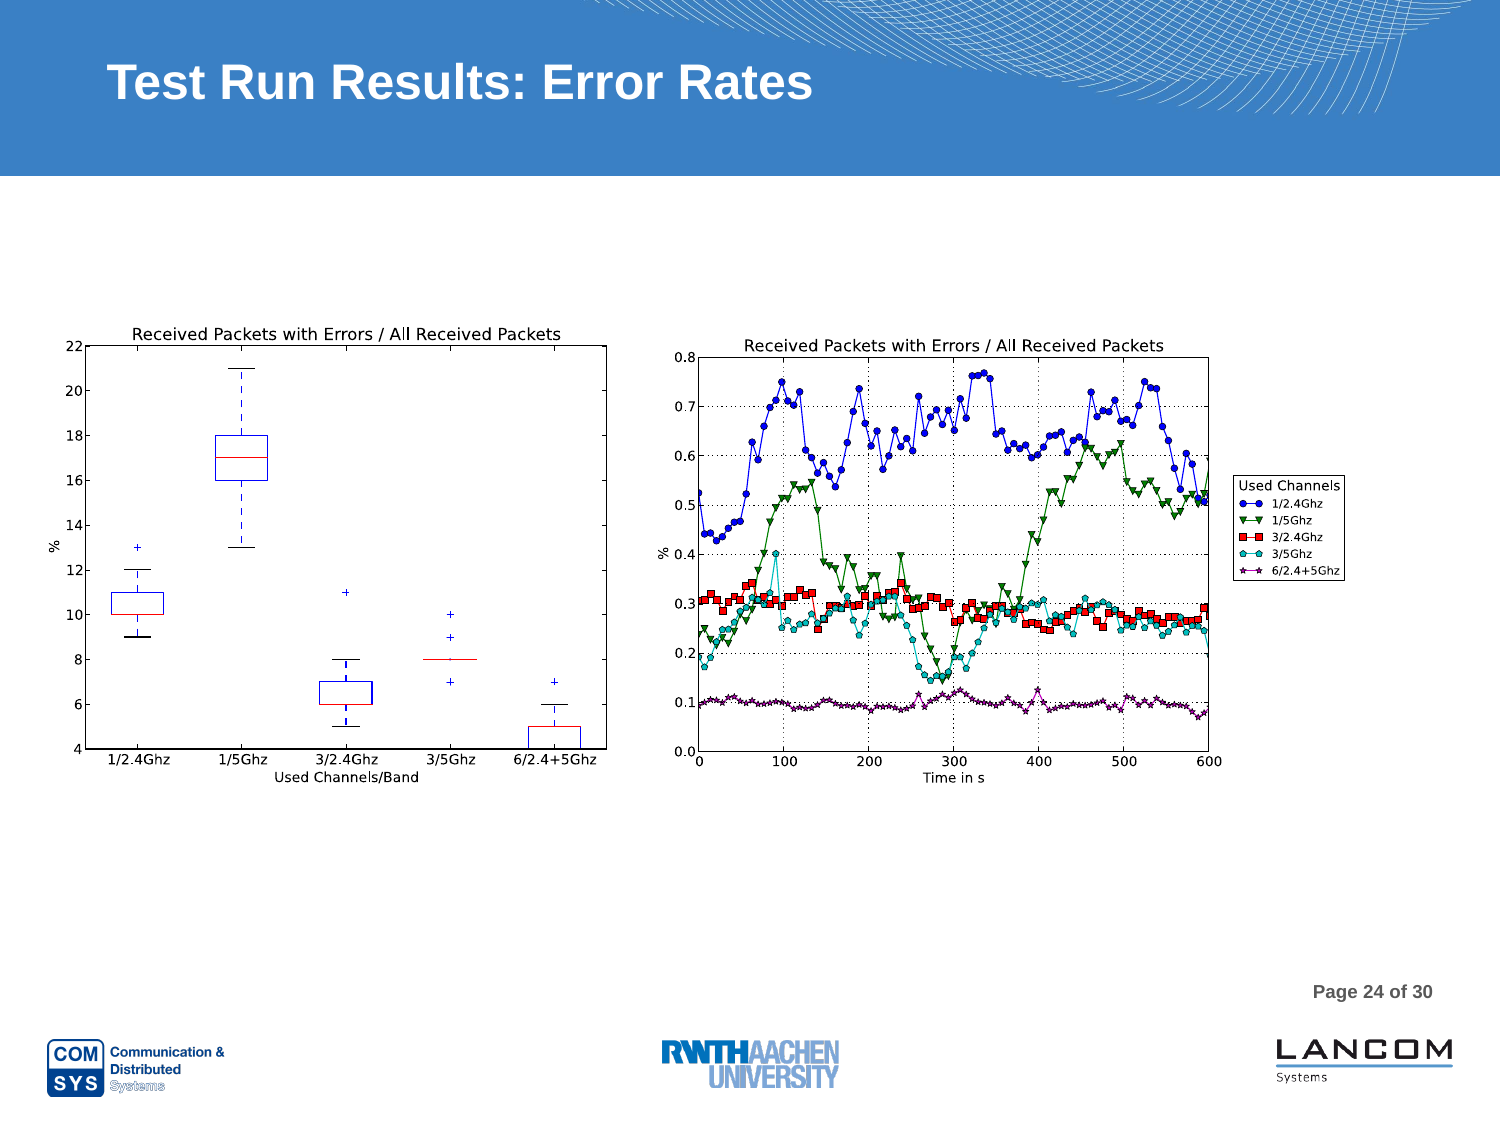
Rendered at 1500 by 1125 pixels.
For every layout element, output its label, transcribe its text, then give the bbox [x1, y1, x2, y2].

picture [1275, 1039, 1453, 1084]
picture [649, 330, 1352, 791]
picture [40, 318, 615, 792]
title Test Run Results: Error Rates [106, 35, 1176, 110]
picture [0, 0, 1500, 176]
